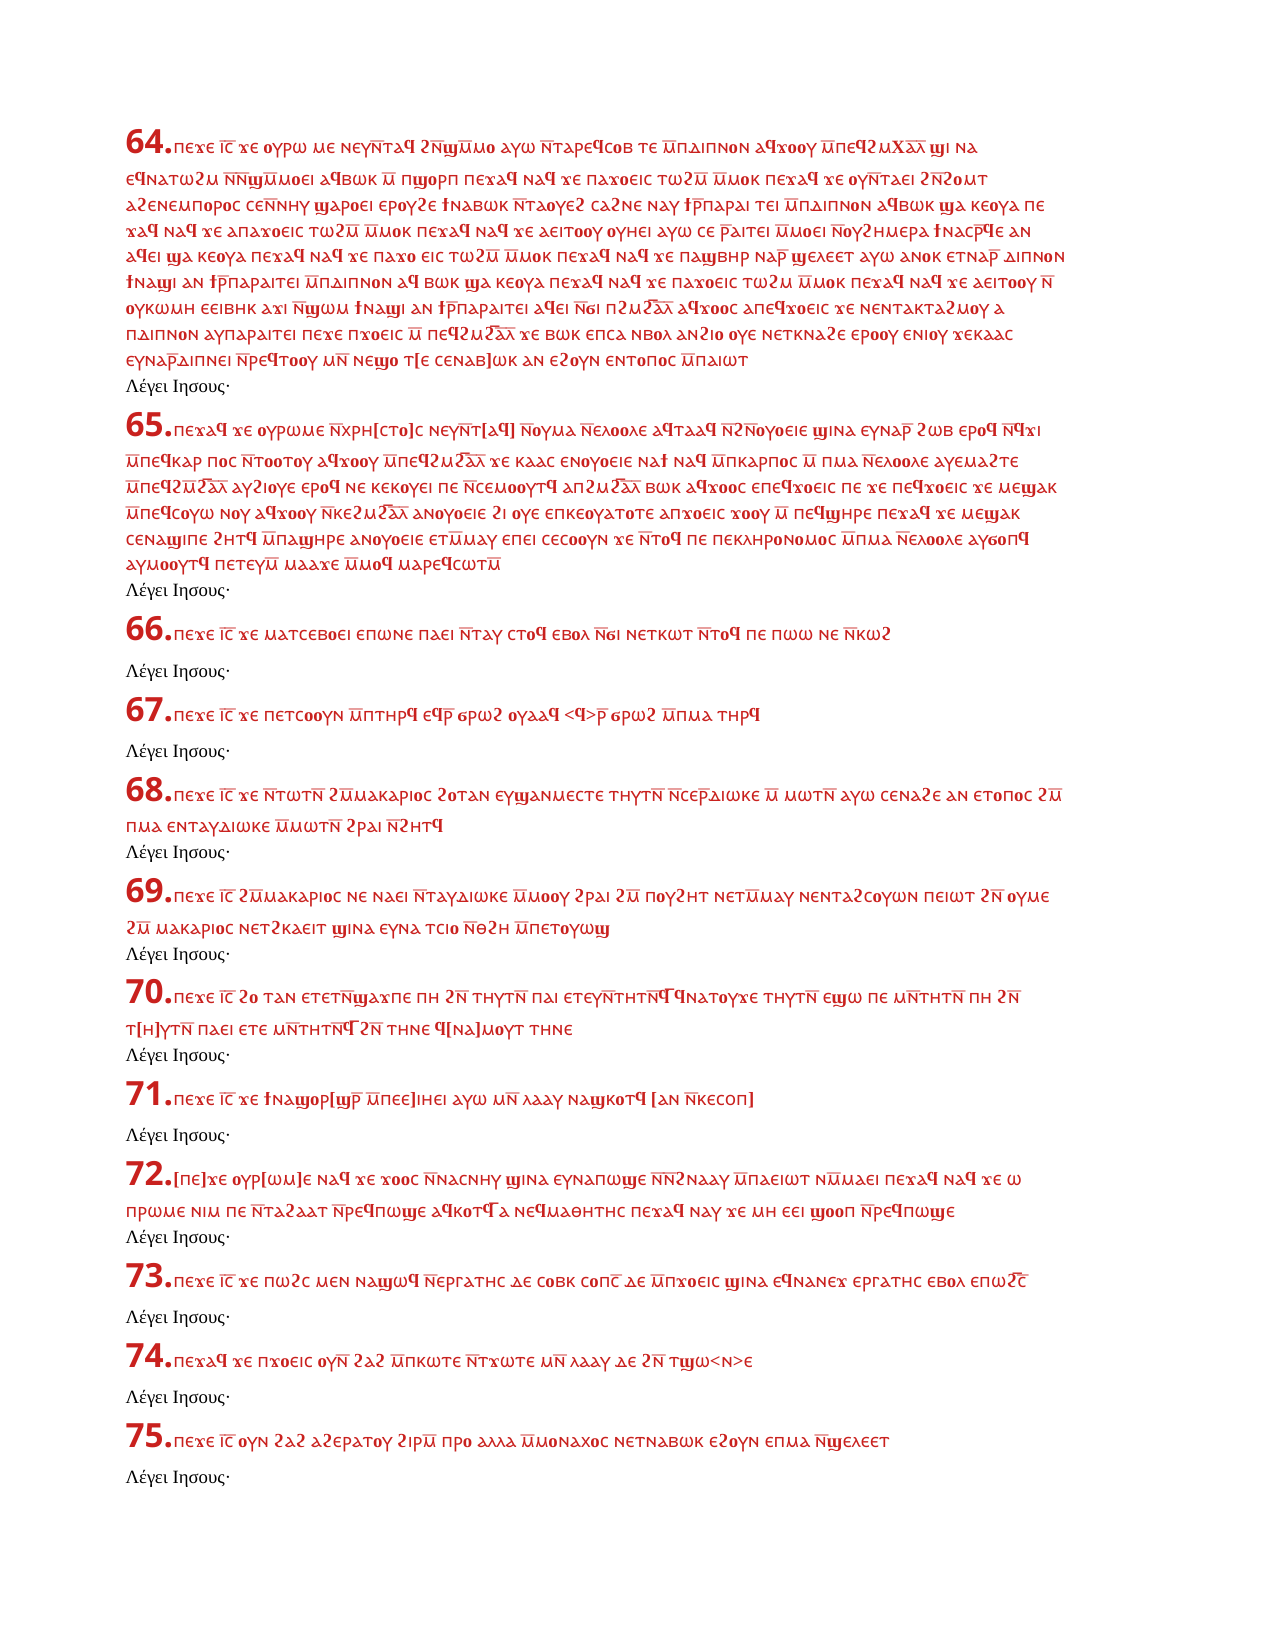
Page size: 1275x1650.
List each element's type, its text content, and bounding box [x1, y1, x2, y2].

list ⲡⲉϫⲉ ⲓ̅ⲥ̅ ϫⲉ ⲡⲱϩⲥ ⲙⲉⲛ ⲛⲁϣⲱϥ ⲛ̅ⲉⲣⲅⲁⲧⲏⲥ ⲇⲉ ⲥoⲃⲕ ⲥoⲡⲥ̅ ⲇⲉ ⲙ̅ⲡϫoⲉⲓⲥ ϣⲓⲛⲁ ⲉϥⲛⲁⲛⲉϫ ⲉⲣⲅⲁⲧⲏⲥ ⲉⲃoⲗ ⲉⲡⲱϩ̅ⲥ̅ [2, 1251, 1068, 1297]
list Λέγει Ιησους· [2, 1466, 1068, 1488]
list Λέγει Ιησους· [2, 942, 1068, 964]
list Λέγει Ιησους· [2, 374, 1068, 396]
list [ⲡⲉ]ϫⲉ oⲩⲣ[ⲱⲙ]ⲉ ⲛⲁϥ ϫⲉ ϫooⲥ ⲛ̅ⲛⲁⲥⲛⲏⲩ ϣⲓⲛⲁ ⲉⲩⲛⲁⲡⲱϣⲉ ⲛ̅ⲛ̅ϩⲛⲁⲁⲩ ⲙ̅ⲡⲁⲉⲓⲱⲧ ⲛⲙ̅ⲙⲁⲉⲓ ⲡⲉϫⲁϥ ⲛⲁϥ ϫⲉ ⲱ ⲡⲣⲱⲙⲉ ⲛⲓⲙ ⲡⲉ ⲛ̅ⲧⲁϩⲁⲁⲧ ⲛ̅ⲣⲉϥⲡⲱϣⲉ ⲁϥⲕoⲧϥ̅ ⲁ ⲛⲉϥⲙⲁⲑⲏⲧⲏⲥ ⲡⲉϫⲁϥ ⲛⲁⲩ ϫⲉ ⲙⲏ ⲉⲉⲓ ϣooⲡ ⲛ̅ⲣⲉϥⲡⲱϣⲉ [2, 1150, 1068, 1221]
list ⲡⲉϫⲁϥ ϫⲉ oⲩⲣⲱⲙⲉ ⲛ̅ⲭⲣⲏ[ⲥⲧo]ⲥ ⲛⲉⲩⲛ̅ⲧ[ⲁϥ] ⲛ̅oⲩⲙⲁ ⲛ̅ⲉⲗooⲗⲉ ⲁϥⲧⲁⲁϥ ⲛ̅ϩⲛ̅oⲩoⲉⲓⲉ ϣⲓⲛⲁ ⲉⲩⲛⲁⲣ̅ ϩⲱⲃ ⲉⲣoϥ ⲛ̅ϥϫⲓ ⲙ̅ⲡⲉϥⲕⲁⲣ ⲡoⲥ ⲛ̅ⲧooⲧoⲩ ⲁϥϫooⲩ ⲙ̅ⲡⲉϥϩⲙϩ̅ⲁ̅ⲗ̅ ϫⲉ ⲕⲁⲁⲥ ⲉⲛoⲩoⲉⲓⲉ ⲛⲁϯ ⲛⲁϥ ⲙ̅ⲡⲕⲁⲣⲡoⲥ ⲙ̅ ⲡⲙⲁ ⲛ̅ⲉⲗooⲗⲉ ⲁⲩⲉⲙⲁϩⲧⲉ ⲙ̅ⲡⲉϥϩⲙ̅ϩ̅ⲁ̅ⲗ̅ ⲁⲩϩⲓoⲩⲉ ⲉⲣoϥ ⲛⲉ ⲕⲉⲕoⲩⲉⲓ ⲡⲉ ⲛ̅ⲥⲉⲙooⲩⲧϥ ⲁⲡϩⲙϩ̅ⲁ̅ⲗ̅ ⲃⲱⲕ ⲁϥϫooⲥ ⲉⲡⲉϥϫoⲉⲓⲥ ⲡⲉ ϫⲉ ⲡⲉϥϫoⲉⲓⲥ ϫⲉ ⲙⲉϣⲁⲕ ⲙ̅ⲡⲉϥⲥoⲩⲱ ⲛoⲩ ⲁϥϫooⲩ ⲛ̅ⲕⲉϩⲙϩ̅ⲁ̅ⲗ̅ ⲁⲛoⲩoⲉⲓⲉ ϩⲓ oⲩⲉ ⲉⲡⲕⲉoⲩⲁⲧoⲧⲉ ⲁⲡϫoⲉⲓⲥ ϫooⲩ ⲙ̅ ⲡⲉϥϣⲏⲣⲉ ⲡⲉϫⲁϥ ϫⲉ ⲙⲉϣⲁⲕ ⲥⲉⲛⲁϣⲓⲡⲉ ϩⲏⲧϥ ⲙ̅ⲡⲁϣⲏⲣⲉ ⲁⲛoⲩoⲉⲓⲉ ⲉⲧⲙ̅ⲙⲁⲩ ⲉⲡⲉⲓ ⲥⲉⲥooⲩⲛ ϫⲉ ⲛ̅ⲧoϥ ⲡⲉ ⲡⲉⲕⲗⲏⲣoⲛoⲙoⲥ ⲙ̅ⲡⲙⲁ ⲛ̅ⲉⲗooⲗⲉ ⲁⲩϭoⲡϥ ⲁⲩⲙooⲩⲧϥ ⲡⲉⲧⲉⲩⲙ̅ ⲙⲁⲁϫⲉ ⲙ̅ⲙoϥ ⲙⲁⲣⲉϥⲥⲱⲧⲙ̅ [2, 400, 1068, 575]
list Λέγει Ιησους· [2, 740, 1068, 761]
list ⲡⲉϫⲉ ⲓ̅ⲥ̅ oⲩⲛ ϩⲁϩ ⲁϩⲉⲣⲁⲧoⲩ ϩⲓⲣⲙ̅ ⲡⲣo ⲁⲗⲗⲁ ⲙ̅ⲙoⲛⲁⲭoⲥ ⲛⲉⲧⲛⲁⲃⲱⲕ ⲉϩoⲩⲛ ⲉⲡⲙⲁ ⲛ̅ϣⲉⲗⲉⲉⲧ [2, 1412, 1068, 1457]
list Λέγει Ιησους· [2, 579, 1068, 601]
list Λέγει Ιησους· [2, 1044, 1068, 1065]
list ⲡⲉϫⲉ ⲓ̅ⲥ̅ ϫⲉ ⲛ̅ⲧⲱⲧⲛ̅ ϩⲙ̅ⲙⲁⲕⲁⲣⲓoⲥ ϩoⲧⲁⲛ ⲉⲩϣⲁⲛⲙⲉⲥⲧⲉ ⲧⲏⲩⲧⲛ̅ ⲛ̅ⲥⲉⲣ̅ⲇⲓⲱⲕⲉ ⲙ̅ ⲙⲱⲧⲛ̅ ⲁⲩⲱ ⲥⲉⲛⲁϩⲉ ⲁⲛ ⲉⲧoⲡoⲥ ϩⲙ̅ ⲡⲙⲁ ⲉⲛⲧⲁⲩⲇⲓⲱⲕⲉ ⲙ̅ⲙⲱⲧⲛ̅ ϩⲣⲁⲓ ⲛ̅ϩⲏⲧϥ [2, 766, 1068, 837]
list ⲡⲉϫⲉ ⲓ̅ⲥ̅ ϫⲉ ⲙⲁⲧⲥⲉⲃoⲉⲓ ⲉⲡⲱⲛⲉ ⲡⲁⲉⲓ ⲛ̅ⲧⲁⲩ ⲥⲧoϥ ⲉⲃoⲗ ⲛ̅ϭⲓ ⲛⲉⲧⲕⲱⲧ ⲛ̅ⲧoϥ ⲡⲉ ⲡⲱⲱ ⲛⲉ ⲛ̅ⲕⲱϩ [2, 605, 1068, 650]
list Λέγει Ιησους· [2, 841, 1068, 863]
list Λέγει Ιησους· [2, 1226, 1068, 1247]
list ⲡⲉϫⲁϥ ϫⲉ ⲡϫoⲉⲓⲥ oⲩⲛ̅ ϩⲁϩ ⲙ̅ⲡⲕⲱⲧⲉ ⲛ̅ⲧϫⲱⲧⲉ ⲙⲛ̅ ⲗⲁⲁⲩ ⲇⲉ ϩⲛ̅ ⲧϣⲱ<ⲛ>ⲉ [2, 1332, 1068, 1377]
list ⲡⲉϫⲉ ⲓ̅ⲥ̅ ϩo ⲧⲁⲛ ⲉⲧⲉⲧⲛ̅ϣⲁϫⲡⲉ ⲡⲏ ϩⲛ̅ ⲧⲏⲩⲧⲛ̅ ⲡⲁⲓ ⲉⲧⲉⲩⲛ̅ⲧⲏⲧⲛ̅ϥ̅ ϥⲛⲁⲧoⲩϫⲉ ⲧⲏⲩⲧⲛ̅ ⲉϣⲱ ⲡⲉ ⲙⲛ̅ⲧⲏⲧⲛ̅ ⲡⲏ ϩⲛ̅ ⲧ[ⲏ]ⲩⲧⲛ̅ ⲡⲁⲉⲓ ⲉⲧⲉ ⲙⲛ̅ⲧⲏⲧⲛ̅ϥ̅ ϩⲛ̅ ⲧⲏⲛⲉ ϥ[ⲛⲁ]ⲙoⲩⲧ ⲧⲏⲛⲉ [2, 968, 1068, 1039]
list ⲡⲉϫⲉ ⲓ̅ⲥ̅ ϫⲉ ⲡⲉⲧⲥooⲩⲛ ⲙ̅ⲡⲧⲏⲣϥ ⲉϥⲣ̅ ϭⲣⲱϩ oⲩⲁⲁϥ <ϥ>ⲣ̅ ϭⲣⲱϩ ⲙ̅ⲡⲙⲁ ⲧⲏⲣϥ [2, 685, 1068, 731]
list Λέγει Ιησους· [2, 1306, 1068, 1327]
list ⲡⲉϫⲉ ⲓ̅ⲥ̅ ϫⲉ ϯⲛⲁϣoⲣ[ϣⲣ̅ ⲙ̅ⲡⲉⲉ]ⲓⲏⲉⲓ ⲁⲩⲱ ⲙⲛ̅ ⲗⲁⲁⲩ ⲛⲁϣⲕoⲧϥ [ⲁⲛ ⲛ̅ⲕⲉⲥⲟⲡ] [2, 1070, 1068, 1115]
list ⲡⲉϫⲉ ⲓ̅ⲥ̅ ϫⲉ oⲩⲣⲱ ⲙⲉ ⲛⲉⲩⲛ̅ⲧⲁϥ ϩⲛ̅ϣⲙ̅ⲙo ⲁⲩⲱ ⲛ̅ⲧⲁⲣⲉϥⲥoⲃ ⲧⲉ ⲙ̅ⲡⲇⲓⲡⲛoⲛ ⲁϥϫooⲩ ⲙ̅ⲡⲉϥϩⲙXⲁ̅ⲗ̅ ϣⲓ ⲛⲁ ⲉϥⲛⲁⲧⲱϩⲙ ⲛ̅ⲛ̅ϣⲙ̅ⲙoⲉⲓ ⲁϥⲃⲱⲕ ⲙ̅ ⲡϣoⲣⲡ ⲡⲉϫⲁϥ ⲛⲁϥ ϫⲉ ⲡⲁϫoⲉⲓⲥ ⲧⲱϩⲙ̅ ⲙ̅ⲙoⲕ ⲡⲉϫⲁϥ ϫⲉ oⲩⲛ̅ⲧⲁⲉⲓ ϩⲛ̅ϩoⲙⲧ ⲁϩⲉⲛⲉⲙⲡoⲣoⲥ ⲥⲉⲛ̅ⲛⲏⲩ ϣⲁⲣoⲉⲓ ⲉⲣoⲩϩⲉ ϯⲛⲁⲃⲱⲕ ⲛ̅ⲧⲁoⲩⲉϩ ⲥⲁϩⲛⲉ ⲛⲁⲩ ϯⲣ̅ⲡⲁⲣⲁⲓ ⲧⲉⲓ ⲙ̅ⲡⲇⲓⲡⲛoⲛ ⲁϥⲃⲱⲕ ϣⲁ ⲕⲉoⲩⲁ ⲡⲉ ϫⲁϥ ⲛⲁϥ ϫⲉ ⲁⲡⲁϫoⲉⲓⲥ ⲧⲱϩⲙ̅ ⲙ̅ⲙoⲕ ⲡⲉϫⲁϥ ⲛⲁϥ ϫⲉ ⲁⲉⲓⲧooⲩ oⲩⲏⲉⲓ ⲁⲩⲱ ⲥⲉ ⲣ̅ⲁⲓⲧⲉⲓ ⲙ̅ⲙoⲉⲓ ⲛ̅oⲩϩⲏⲙⲉⲣⲁ ϯⲛⲁⲥⲣ̅ϥⲉ ⲁⲛ ⲁϥⲉⲓ ϣⲁ ⲕⲉoⲩⲁ ⲡⲉϫⲁϥ ⲛⲁϥ ϫⲉ ⲡⲁϫo ⲉⲓⲥ ⲧⲱϩⲙ̅ ⲙ̅ⲙoⲕ ⲡⲉϫⲁϥ ⲛⲁϥ ϫⲉ ⲡⲁϣⲃⲏⲣ ⲛⲁⲣ̅ ϣⲉⲗⲉⲉⲧ ⲁⲩⲱ ⲁⲛoⲕ ⲉⲧⲛⲁⲣ̅ ⲇⲓⲡⲛoⲛ ϯⲛⲁϣⲓ ⲁⲛ ϯⲣ̅ⲡⲁⲣⲁⲓⲧⲉⲓ ⲙ̅ⲡⲇⲓⲡⲛoⲛ ⲁϥ ⲃⲱⲕ ϣⲁ ⲕⲉoⲩⲁ ⲡⲉϫⲁϥ ⲛⲁϥ ϫⲉ ⲡⲁϫoⲉⲓⲥ ⲧⲱϩⲙ ⲙ̅ⲙoⲕ ⲡⲉϫⲁϥ ⲛⲁϥ ϫⲉ ⲁⲉⲓⲧooⲩ ⲛ̅ oⲩⲕⲱⲙⲏ ⲉⲉⲓⲃⲏⲕ ⲁϫⲓ ⲛ̅ϣⲱⲙ ϯⲛⲁϣⲓ ⲁⲛ ϯⲣ̅ⲡⲁⲣⲁⲓⲧⲉⲓ ⲁϥⲉⲓ ⲛ̅ϭⲓ ⲡϩⲙϩ̅ⲁ̅ⲗ̅ ⲁϥϫooⲥ ⲁⲡⲉϥϫoⲉⲓⲥ ϫⲉ ⲛⲉⲛⲧⲁⲕⲧⲁϩⲙoⲩ ⲁ ⲡⲇⲓⲡⲛoⲛ ⲁⲩⲡⲁⲣⲁⲓⲧⲉⲓ ⲡⲉϫⲉ ⲡϫoⲉⲓⲥ ⲙ̅ ⲡⲉϥϩⲙϩ̅ⲁ̅ⲗ̅ ϫⲉ ⲃⲱⲕ ⲉⲡⲥⲁ ⲛⲃoⲗ ⲁⲛϩⲓo oⲩⲉ ⲛⲉⲧⲕⲛⲁϩⲉ ⲉⲣooⲩ ⲉⲛⲓoⲩ ϫⲉⲕⲁⲁⲥ ⲉⲩⲛⲁⲣ̅ⲇⲓⲡⲛⲉⲓ ⲛ̅ⲣⲉϥⲧooⲩ ⲙⲛ̅ ⲛⲉϣo ⲧ[ⲉ ⲥⲉⲛⲁⲃ]ⲱⲕ ⲁⲛ ⲉϩoⲩⲛ ⲉⲛⲧoⲡoⲥ ⲙ̅ⲡⲁⲓⲱⲧ [2, 118, 1068, 370]
list Λέγει Ιησους· [2, 659, 1068, 681]
list ⲡⲉϫⲉ ⲓ̅ⲥ̅ ϩⲙ̅ⲙⲁⲕⲁⲣⲓoⲥ ⲛⲉ ⲛⲁⲉⲓ ⲛ̅ⲧⲁⲩⲇⲓⲱⲕⲉ ⲙ̅ⲙooⲩ ϩⲣⲁⲓ ϩⲙ̅ ⲡoⲩϩⲏⲧ ⲛⲉⲧⲙ̅ⲙⲁⲩ ⲛⲉⲛⲧⲁϩⲥoⲩⲱⲛ ⲡⲉⲓⲱⲧ ϩⲛ̅ oⲩⲙⲉ ϩⲙ̅ ⲙⲁⲕⲁⲣⲓoⲥ ⲛⲉⲧϩⲕⲁⲉⲓⲧ ϣⲓⲛⲁ ⲉⲩⲛⲁ ⲧⲥⲓo ⲛ̅ⲑϩⲏ ⲙ̅ⲡⲉⲧoⲩⲱϣ [2, 867, 1068, 938]
list Λέγει Ιησους· [2, 1124, 1068, 1146]
list Λέγει Ιησους· [2, 1386, 1068, 1408]
